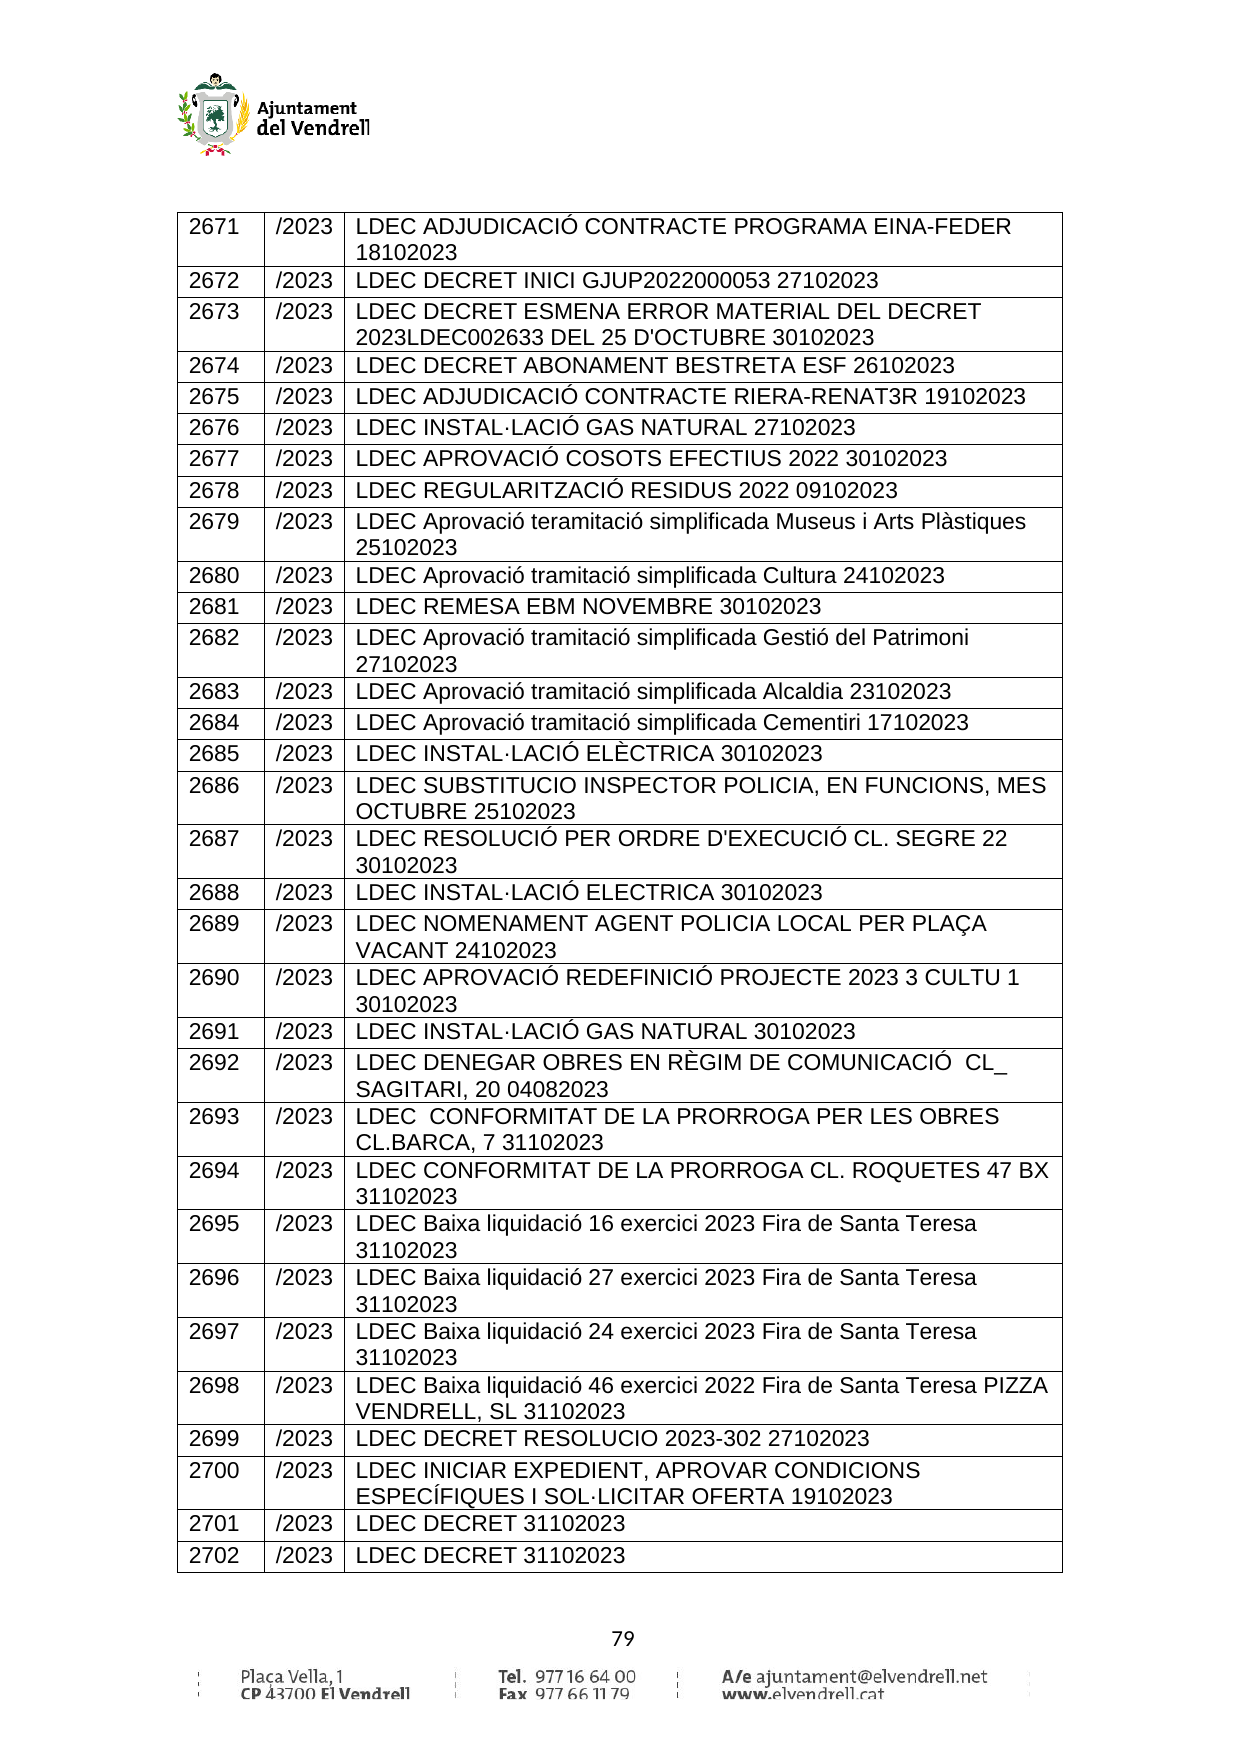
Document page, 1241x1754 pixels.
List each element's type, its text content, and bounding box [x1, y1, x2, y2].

table_cell 2675 [178, 383, 264, 413]
table_cell /2023 [265, 1264, 344, 1317]
table_cell LDEC RESOLUCIÓ PER ORDRE D'EXECUCIÓ CL. SEGRE 22 30102023 [345, 825, 1062, 878]
table_cell LDEC APROVACIÓ COSOTS EFECTIUS 2022 30102023 [345, 445, 1062, 476]
table_cell /2023 [265, 1510, 344, 1541]
table_cell 2689 [178, 910, 264, 963]
table_cell /2023 [265, 477, 344, 507]
table_cell 2685 [178, 740, 264, 771]
table_cell LDEC REMESA EBM NOVEMBRE 30102023 [345, 593, 1062, 623]
table_cell LDEC APROVACIÓ REDEFINICIÓ PROJECTE 2023 3 CULTU 1 30102023 [345, 964, 1062, 1017]
table_cell 2701 [178, 1510, 264, 1541]
table_cell LDEC Aprovació tramitació simplificada Cementiri 17102023 [345, 709, 1062, 739]
table_cell 2678 [178, 477, 264, 507]
table_cell LDEC ADJUDICACIÓ CONTRACTE RIERA-RENAT3R 19102023 [345, 383, 1062, 413]
table_cell LDEC INSTAL·LACIÓ GAS NATURAL 27102023 [345, 414, 1062, 444]
table_cell /2023 [265, 1018, 344, 1048]
table_cell /2023 [265, 772, 344, 824]
table_cell LDEC Aprovació teramitació simplificada Museus i Arts Plàstiques 25102023 [345, 508, 1062, 561]
table_cell /2023 [265, 678, 344, 708]
table_cell /2023 [265, 562, 344, 592]
table_cell /2023 [265, 740, 344, 771]
table_cell LDEC DECRET 31102023 [345, 1510, 1062, 1541]
table_cell /2023 [265, 383, 344, 413]
table_cell /2023 [265, 508, 344, 561]
table_cell /2023 [265, 1049, 344, 1102]
table_cell 2674 [178, 352, 264, 382]
table_cell LDEC DENEGAR OBRES EN RÈGIM DE COMUNICACIÓ CL_ SAGITARI, 20 04082023 [345, 1049, 1062, 1102]
table_cell 2694 [178, 1157, 264, 1209]
table_cell 2672 [178, 267, 264, 297]
table_cell LDEC CONFORMITAT DE LA PRORROGA CL. ROQUETES 47 BX 31102023 [345, 1157, 1062, 1209]
table_cell 2684 [178, 709, 264, 739]
table_cell /2023 [265, 910, 344, 963]
table_cell LDEC SUBSTITUCIO INSPECTOR POLICIA, EN FUNCIONS, MES OCTUBRE 25102023 [345, 772, 1062, 824]
table_cell 2676 [178, 414, 264, 444]
table_cell /2023 [265, 445, 344, 476]
table_cell /2023 [265, 352, 344, 382]
table_cell LDEC INICIAR EXPEDIENT, APROVAR CONDICIONS ESPECÍFIQUES I SOL·LICITAR OFERTA 19102023 [345, 1457, 1062, 1509]
table_cell 2693 [178, 1103, 264, 1156]
table_cell 2673 [178, 298, 264, 351]
table_cell LDEC Aprovació tramitació simplificada Cultura 24102023 [345, 562, 1062, 592]
table_cell LDEC Baixa liquidació 46 exercici 2022 Fira de Santa Teresa PIZZA VENDRELL, SL 31102023 [345, 1372, 1062, 1424]
table_cell /2023 [265, 298, 344, 351]
table_cell /2023 [265, 1425, 344, 1456]
table_cell 2682 [178, 624, 264, 677]
table_cell LDEC DECRET RESOLUCIO 2023-302 27102023 [345, 1425, 1062, 1456]
table_cell LDEC Aprovació tramitació simplificada Alcaldia 23102023 [345, 678, 1062, 708]
table_cell /2023 [265, 213, 344, 266]
table_cell /2023 [265, 1542, 344, 1572]
table_cell /2023 [265, 1372, 344, 1424]
table_cell LDEC DECRET ABONAMENT BESTRETA ESF 26102023 [345, 352, 1062, 382]
table_cell /2023 [265, 1318, 344, 1371]
table_cell /2023 [265, 879, 344, 909]
table_cell /2023 [265, 1210, 344, 1263]
table_cell LDEC Baixa liquidació 16 exercici 2023 Fira de Santa Teresa 31102023 [345, 1210, 1062, 1263]
table_cell 2695 [178, 1210, 264, 1263]
table_cell LDEC Aprovació tramitació simplificada Gestió del Patrimoni 27102023 [345, 624, 1062, 677]
table_cell /2023 [265, 825, 344, 878]
table_cell 2700 [178, 1457, 264, 1509]
table_cell LDEC INSTAL·LACIÓ GAS NATURAL 30102023 [345, 1018, 1062, 1048]
table_cell 2683 [178, 678, 264, 708]
table_cell /2023 [265, 964, 344, 1017]
table_cell 2699 [178, 1425, 264, 1456]
table_cell 2671 [178, 213, 264, 266]
table_cell LDEC CONFORMITAT DE LA PRORROGA PER LES OBRES CL.BARCA, 7 31102023 [345, 1103, 1062, 1156]
table_cell 2680 [178, 562, 264, 592]
table_cell 2677 [178, 445, 264, 476]
table_cell LDEC DECRET 31102023 [345, 1542, 1062, 1572]
table_cell /2023 [265, 1103, 344, 1156]
table_cell LDEC ADJUDICACIÓ CONTRACTE PROGRAMA EINA-FEDER 18102023 [345, 213, 1062, 266]
table_cell 2688 [178, 879, 264, 909]
table_cell LDEC DECRET INICI GJUP2022000053 27102023 [345, 267, 1062, 297]
table_cell /2023 [265, 593, 344, 623]
table_cell LDEC Baixa liquidació 27 exercici 2023 Fira de Santa Teresa 31102023 [345, 1264, 1062, 1317]
table_cell LDEC NOMENAMENT AGENT POLICIA LOCAL PER PLAÇA VACANT 24102023 [345, 910, 1062, 963]
table_cell 2698 [178, 1372, 264, 1424]
table_cell 2697 [178, 1318, 264, 1371]
table_cell LDEC REGULARITZACIÓ RESIDUS 2022 09102023 [345, 477, 1062, 507]
table_cell LDEC INSTAL·LACIÓ ELÈCTRICA 30102023 [345, 740, 1062, 771]
table_cell 2681 [178, 593, 264, 623]
table_cell LDEC INSTAL·LACIÓ ELECTRICA 30102023 [345, 879, 1062, 909]
table_cell /2023 [265, 1457, 344, 1509]
table_cell LDEC Baixa liquidació 24 exercici 2023 Fira de Santa Teresa 31102023 [345, 1318, 1062, 1371]
table_cell /2023 [265, 414, 344, 444]
table_cell 2687 [178, 825, 264, 878]
table_cell 2696 [178, 1264, 264, 1317]
table_cell 2679 [178, 508, 264, 561]
table_cell 2702 [178, 1542, 264, 1572]
table_cell 2690 [178, 964, 264, 1017]
table_cell 2692 [178, 1049, 264, 1102]
table_cell LDEC DECRET ESMENA ERROR MATERIAL DEL DECRET 2023LDEC002633 DEL 25 D'OCTUBRE 30102023 [345, 298, 1062, 351]
table_cell 2686 [178, 772, 264, 824]
table_cell /2023 [265, 709, 344, 739]
table_cell /2023 [265, 267, 344, 297]
table_cell 2691 [178, 1018, 264, 1048]
table_cell /2023 [265, 624, 344, 677]
table_cell /2023 [265, 1157, 344, 1209]
